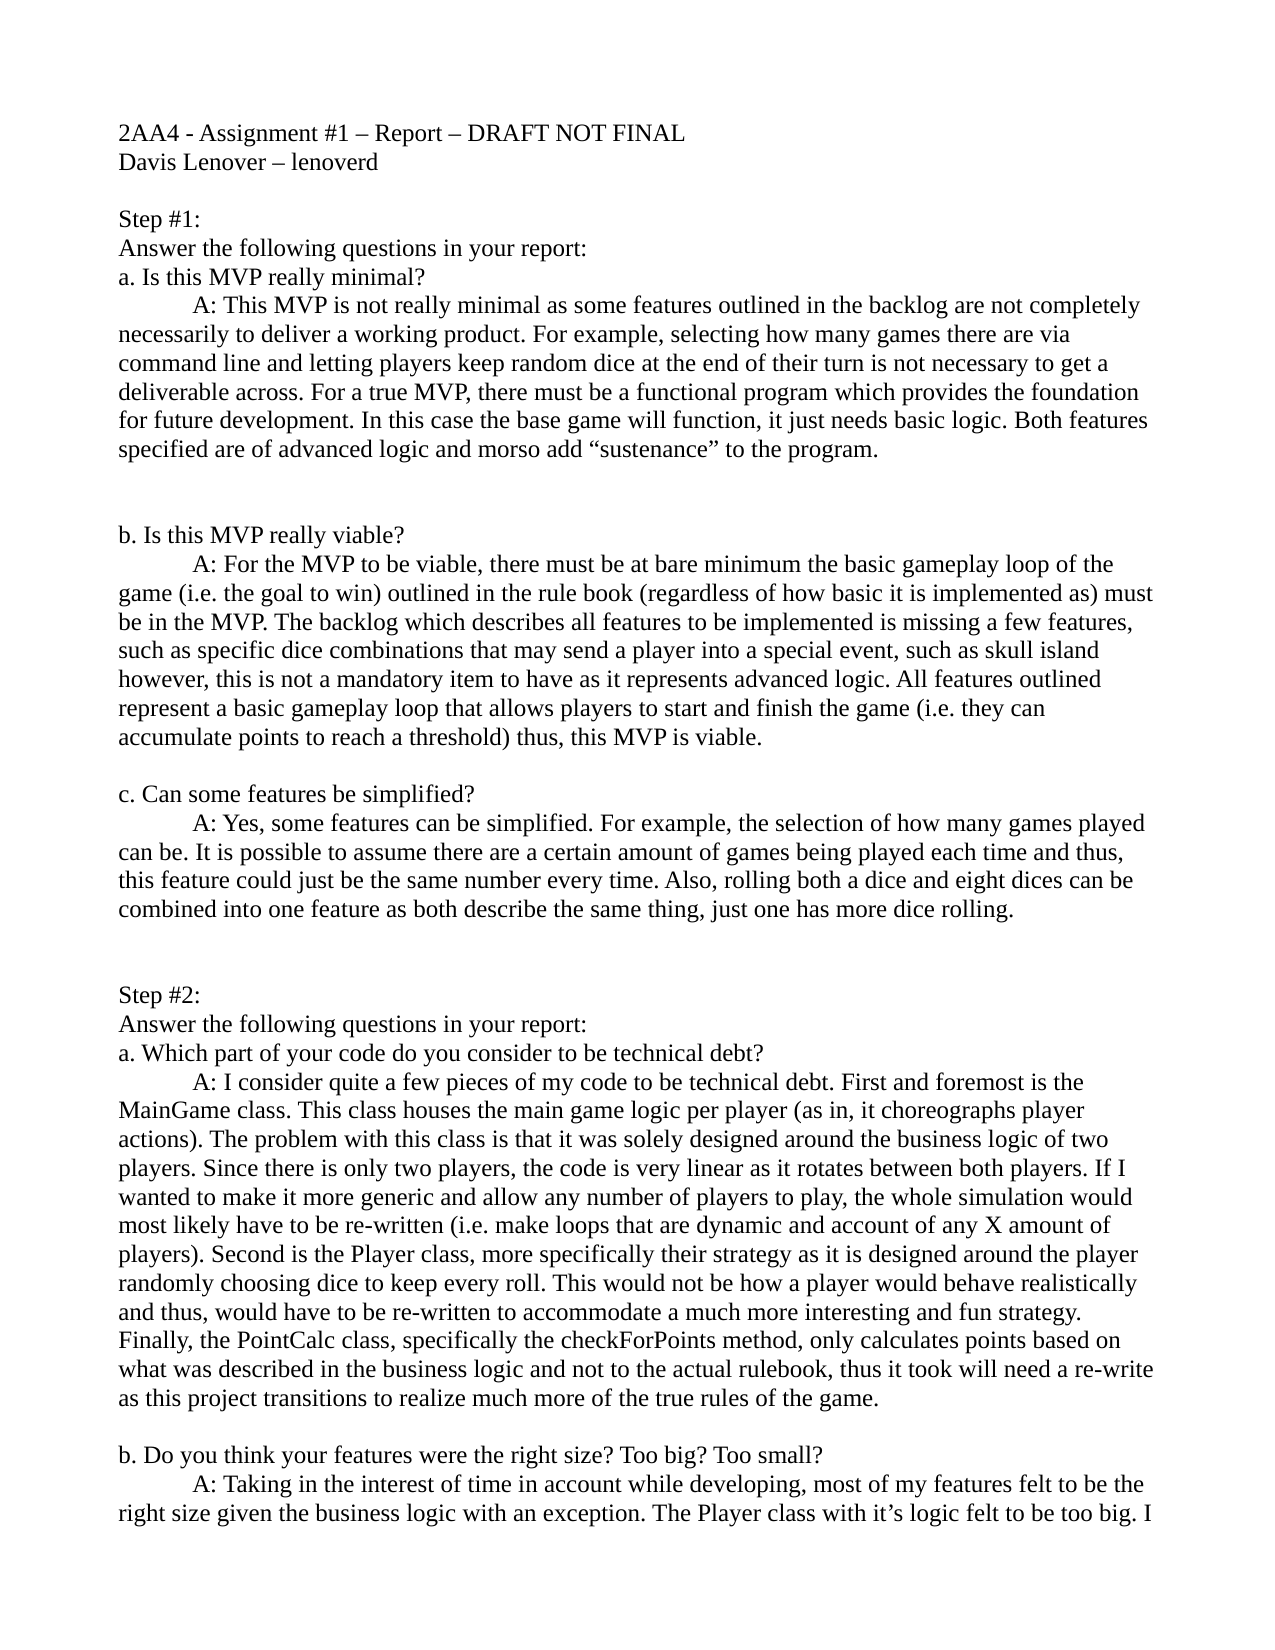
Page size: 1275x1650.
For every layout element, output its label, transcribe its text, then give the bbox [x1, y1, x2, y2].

text b. Is this MVP really viable? [118, 521, 1157, 549]
text c. Can some features be simplified? [118, 779, 1157, 808]
text Davis Lenover – lenoverd [118, 147, 1157, 176]
text a. Which part of your code do you consider to be technical debt? [118, 1038, 1157, 1067]
text Step #1: [118, 204, 1157, 233]
text b. Do you think your features were the right size? Too big? Too small? [118, 1441, 1157, 1469]
text A: Yes, some features can be simplified. For example, the selection of how many games played can be. It is possible to assume there are a certain amount of games being played each time and thus, this feature could just be the same number every time. Also, rolling both a dice and eight dices can be combined into one feature as both describe the same thing, just one has more dice rolling. [118, 808, 1157, 923]
text Answer the following questions in your report: [118, 1009, 1157, 1038]
text Step #2: [118, 981, 1157, 1009]
text Answer the following questions in your report: [118, 233, 1157, 262]
text A: I consider quite a few pieces of my code to be technical debt. First and foremost is the MainGame class. This class houses the main game logic per player (as in, it choreographs player actions). The problem with this class is that it was solely designed around the business logic of two players. Since there is only two players, the code is very linear as it rotates between both players. If I wanted to make it more generic and allow any number of players to play, the whole simulation would most likely have to be re-written (i.e. make loops that are dynamic and account of any X amount of players). Second is the Player class, more specifically their strategy as it is designed around the player randomly choosing dice to keep every roll. This would not be how a player would behave realistically and thus, would have to be re-written to accommodate a much more interesting and fun strategy. Finally, the PointCalc class, specifically the checkForPoints method, only calculates points based on what was described in the business logic and not to the actual rulebook, thus it took will need a re-write as this project transitions to realize much more of the true rules of the game. [118, 1067, 1157, 1412]
text A: This MVP is not really minimal as some features outlined in the backlog are not completely necessarily to deliver a working product. For example, selecting how many games there are via command line and letting players keep random dice at the end of their turn is not necessary to get a deliverable across. For a true MVP, there must be a functional program which provides the foundation for future development. In this case the base game will function, it just needs basic logic. Both features specified are of advanced logic and morso add “sustenance” to the program. [118, 291, 1157, 463]
text A: For the MVP to be viable, there must be at bare minimum the basic gameplay loop of the game (i.e. the goal to win) outlined in the rule book (regardless of how basic it is implemented as) must be in the MVP. The backlog which describes all features to be implemented is missing a few features, such as specific dice combinations that may send a player into a special event, such as skull island however, this is not a mandatory item to have as it represents advanced logic. All features outlined represent a basic gameplay loop that allows players to start and finish the game (i.e. they can accumulate points to reach a threshold) thus, this MVP is viable. [118, 549, 1157, 751]
text A: Taking in the interest of time in account while developing, most of my features felt to be the right size given the business logic with an exception. The Player class with it’s logic felt to be too big. I [118, 1469, 1157, 1527]
text 2AA4 - Assignment #1 – Report – DRAFT NOT FINAL [118, 118, 1157, 147]
text a. Is this MVP really minimal? [118, 262, 1157, 291]
